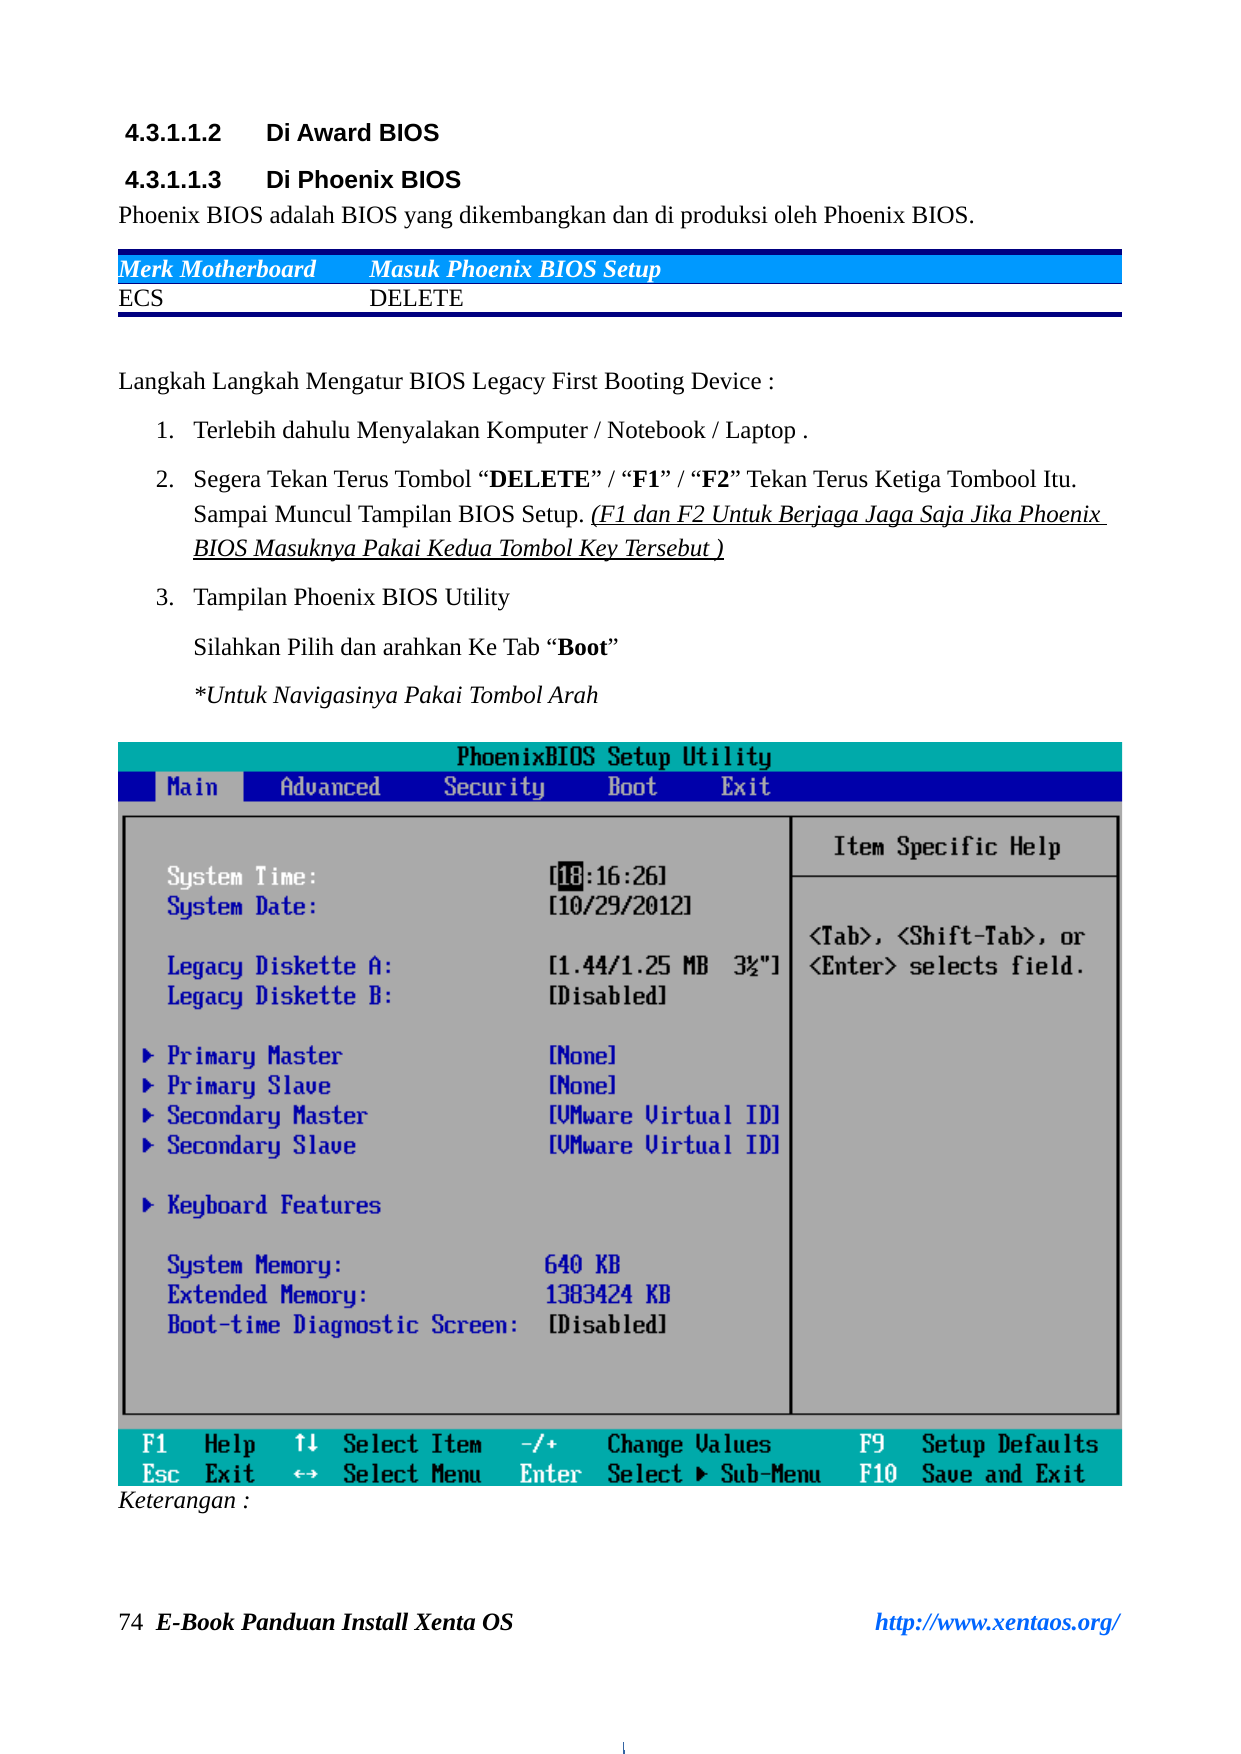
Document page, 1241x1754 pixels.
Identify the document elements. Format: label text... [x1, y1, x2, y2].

table_cell DELETE [369, 284, 1122, 312]
list *Untuk Navigasinya Pakai Tombol Arah [156, 681, 1122, 709]
list Segera Tekan Terus Tombol “DELETE” / “F1” / “F2” Tekan Terus Ketiga Tombool Itu. Sampai Muncul Tampilan BIOS Setup. (F1 dan F2 Untuk Berjaga Jaga Saja Jika Phoenix BIOS Masuknya Pakai Kedua Tombol Key Tersebut ) [156, 464, 1122, 562]
text Keterangan : [118, 1486, 1122, 1514]
subtitle Di Award BIOS [118, 118, 1122, 147]
text Phoenix BIOS adalah BIOS yang dikembangkan dan di produksi oleh Phoenix BIOS. [118, 200, 1122, 229]
table_header Merk Motherboard [118, 255, 369, 283]
list Silahkan Pilih dan arahkan Ke Tab “Boot” [156, 632, 1122, 660]
text Langkah Langkah Mengatur BIOS Legacy First Booting Device : [118, 366, 1122, 395]
picture [118, 742, 1123, 1486]
table_cell ECS [118, 284, 369, 312]
subtitle Di Phoenix BIOS [118, 165, 1122, 194]
table_header Masuk Phoenix BIOS Setup [369, 255, 1122, 283]
list Terlebih dahulu Menyalakan Komputer / Notebook / Laptop . [156, 415, 1122, 444]
list Tampilan Phoenix BIOS Utility [156, 582, 1122, 611]
